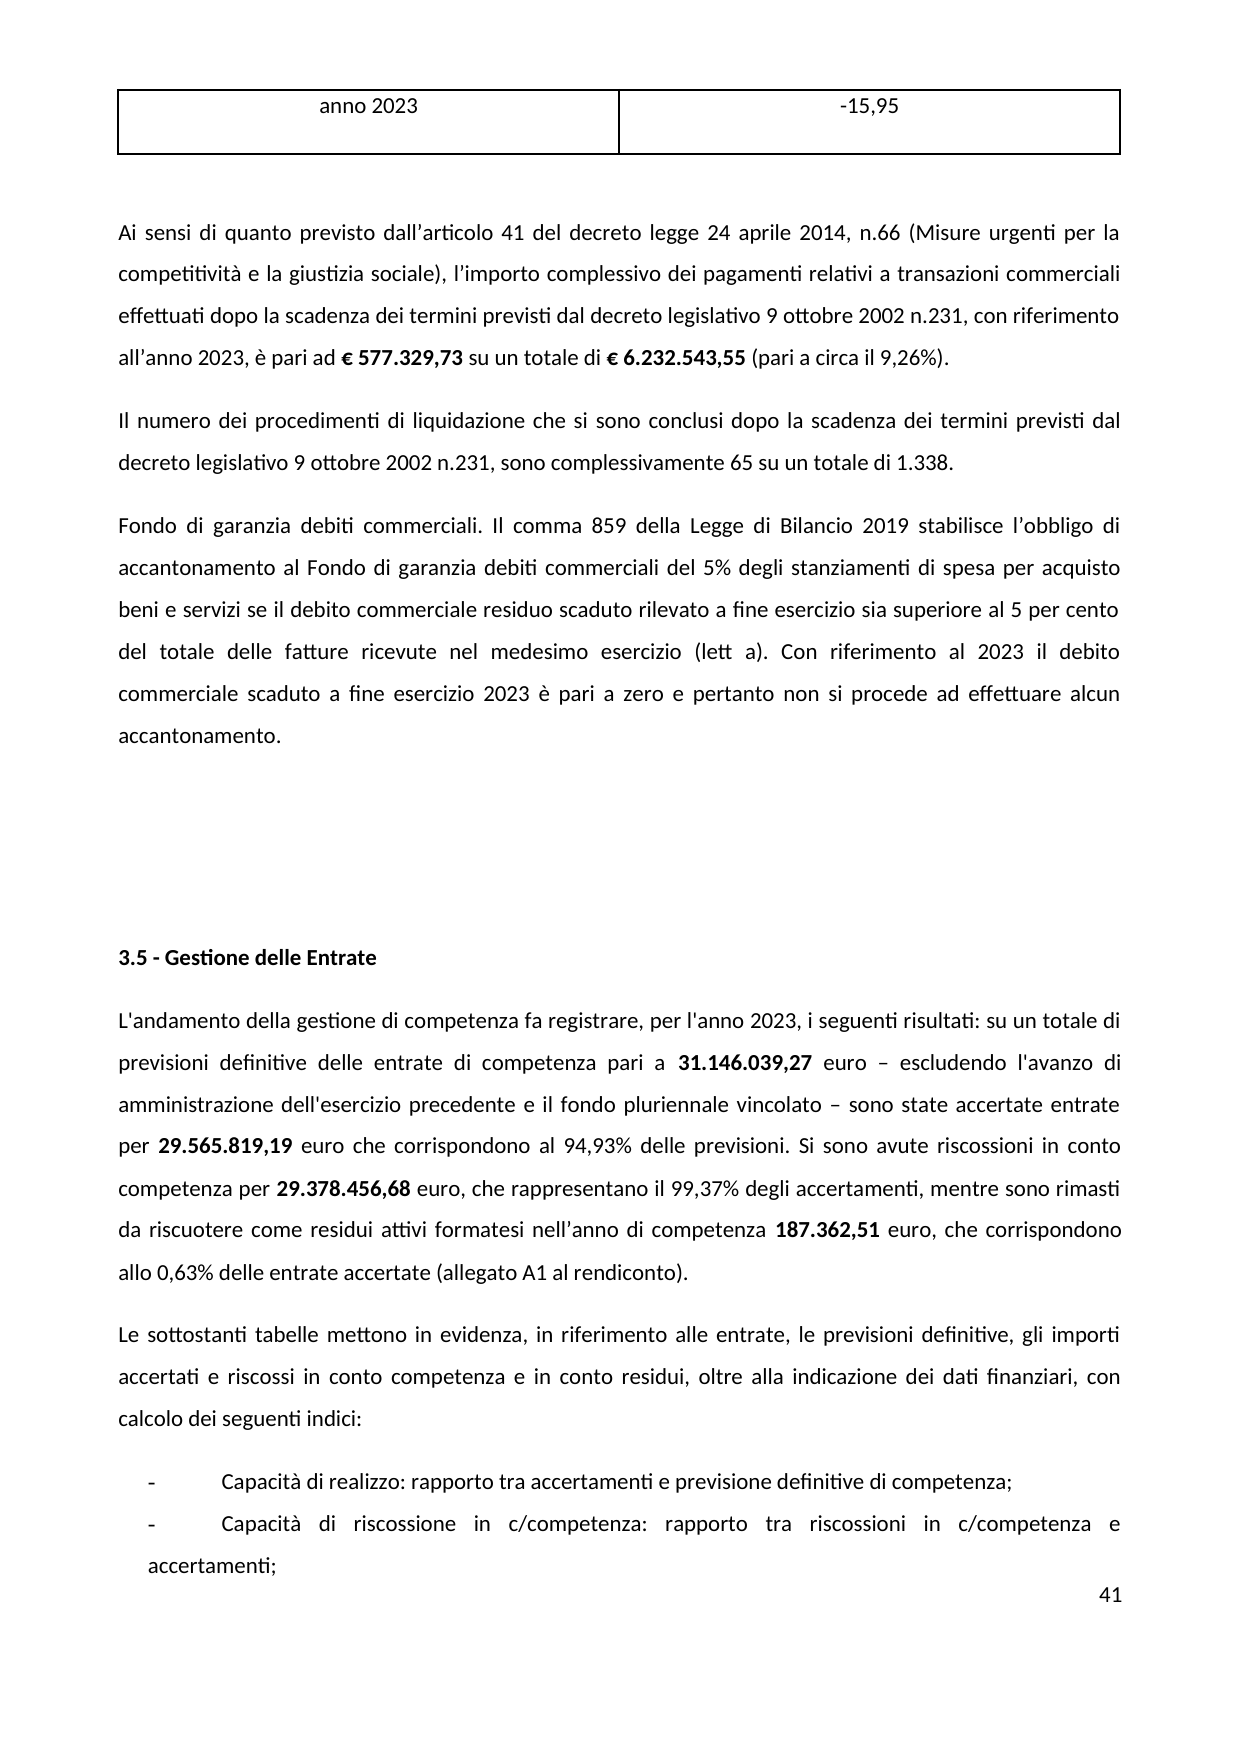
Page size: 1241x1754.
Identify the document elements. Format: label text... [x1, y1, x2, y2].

text Ai sensi di quanto previsto dall’articolo 41 del decreto legge 24 aprile 2014, n.66 (Misure urgenti per la competitività e la giustizia sociale), l’importo complessivo dei pagamenti relativi a transazioni commerciali effettuati dopo la scadenza dei termini previsti dal decreto legislativo 9 ottobre 2002 n.231, con riferimento all’anno 2023, è pari ad € 577.329,73 su un totale di € 6.232.543,55 (pari a circa il 9,26%). [118, 218, 1122, 372]
text Il numero dei procedimenti di liquidazione che si sono conclusi dopo la scadenza dei termini previsti dal decreto legislativo 9 ottobre 2002 n.231, sono complessivamente 65 su un totale di 1.338. [118, 406, 1122, 476]
list Capacità di realizzo: rapporto tra accertamenti e previsione definitive di competenza; [148, 1467, 1122, 1495]
text L'andamento della gestione di competenza fa registrare, per l'anno 2023, i seguenti risultati: su un totale di previsioni definitive delle entrate di competenza pari a 31.146.039,27 euro – escludendo l'avanzo di amministrazione dell'esercizio precedente e il fondo pluriennale vincolato – sono state accertate entrate per 29.565.819,19 euro che corrispondono al 94,93% delle previsioni. Si sono avute riscossioni in conto competenza per 29.378.456,68 euro, che rappresentano il 99,37% degli accertamenti, mentre sono rimasti da riscuotere come residui attivi formatesi nell’anno di competenza 187.362,51 euro, che corrispondono allo 0,63% delle entrate accertate (allegato A1 al rendiconto). [118, 1006, 1122, 1286]
text Le sottostanti tabelle mettono in evidenza, in riferimento alle entrate, le previsioni definitive, gli importi accertati e riscossi in conto competenza e in conto residui, oltre alla indicazione dei dati finanziari, con calcolo dei seguenti indici: [118, 1320, 1122, 1432]
text 3.5 - Gestione delle Entrate [118, 943, 1122, 971]
text Fondo di garanzia debiti commerciali. Il comma 859 della Legge di Bilancio 2019 stabilisce l’obbligo di accantonamento al Fondo di garanzia debiti commerciali del 5% degli stanziamenti di spesa per acquisto beni e servizi se il debito commerciale residuo scaduto rilevato a fine esercizio sia superiore al 5 per cento del totale delle fatture ricevute nel medesimo esercizio (lett a). Con riferimento al 2023 il debito commerciale scaduto a fine esercizio 2023 è pari a zero e pertanto non si procede ad effettuare alcun accantonamento. [118, 511, 1122, 749]
table_cell -15,95 [620, 91, 1119, 153]
list Capacità di riscossione in c/competenza: rapporto tra riscossioni in c/competenza e accertamenti; [148, 1509, 1122, 1579]
table_cell anno 2023 [119, 91, 618, 153]
